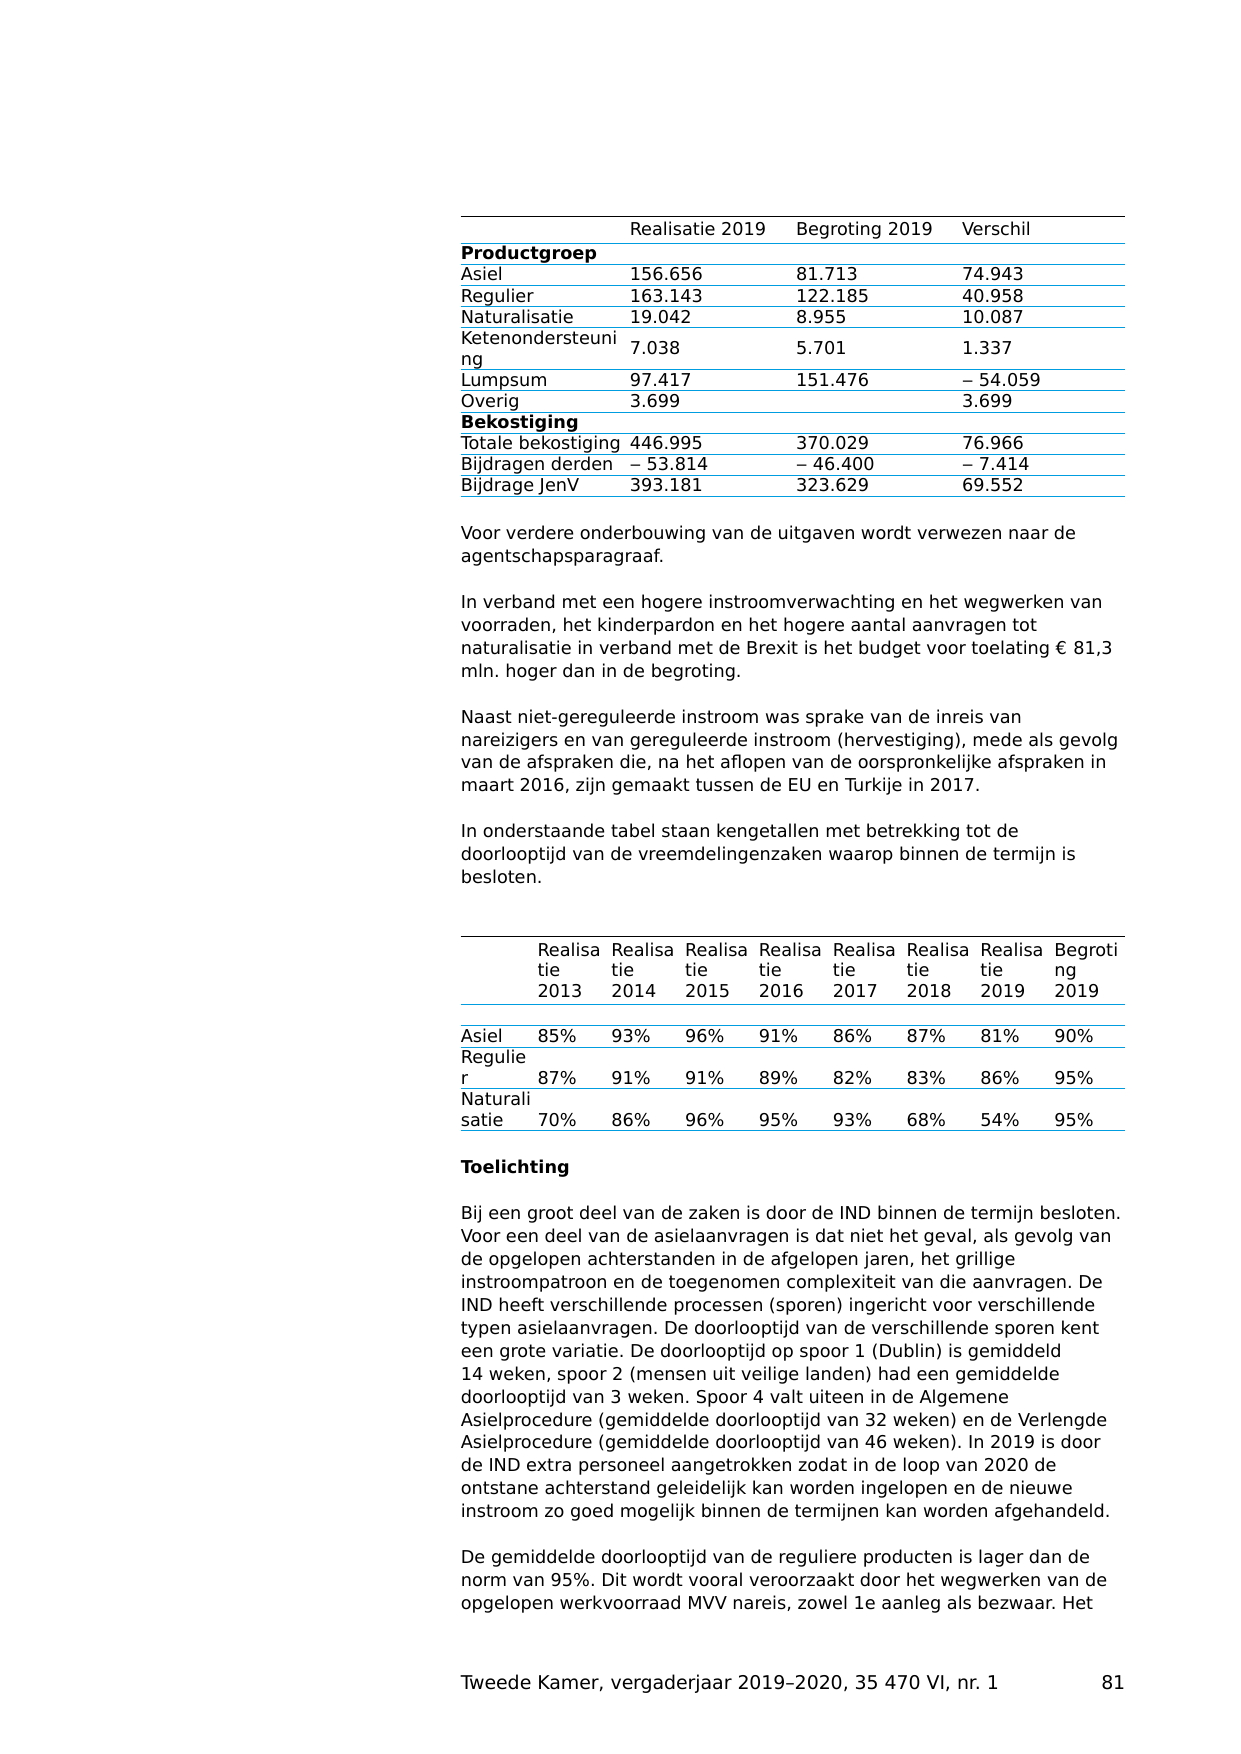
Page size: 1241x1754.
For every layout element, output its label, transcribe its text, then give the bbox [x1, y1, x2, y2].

table_cell Realisatie 2017 [830, 937, 903, 1004]
table_cell Naturalisatie [461, 307, 627, 327]
table_cell 82% [830, 1048, 903, 1088]
table_cell 69.552 [959, 476, 1125, 496]
table_cell 68% [904, 1089, 977, 1130]
table_cell Bijdrage JenV [461, 476, 627, 496]
text De gemiddelde doorlooptijd van de reguliere producten is lager dan de norm van 95%. Dit wordt vooral veroorzaakt door het wegwerken van de opgelopen werkvoorraad MVV nareis, zowel 1e aanleg als bezwaar. Het [461, 1545, 1125, 1614]
table_cell 97.417 [627, 370, 793, 390]
table_cell 3.699 [627, 391, 793, 411]
table_cell 95% [756, 1089, 830, 1130]
table_cell 91% [756, 1026, 830, 1047]
table_cell [461, 937, 534, 1004]
table_cell 10.087 [959, 307, 1125, 327]
table_cell ‒ 54.059 [959, 370, 1125, 390]
table_cell Realisatie 2019 [627, 217, 793, 243]
table_cell [959, 244, 1125, 264]
table_cell Bekostiging [461, 413, 627, 432]
table_cell [534, 1005, 608, 1025]
table_cell 96% [682, 1089, 756, 1130]
table_cell Verschil [959, 217, 1125, 243]
table_cell Regulier [461, 1048, 534, 1088]
table_cell 85% [534, 1026, 608, 1047]
table_cell 96% [682, 1026, 756, 1047]
table_cell 83% [904, 1048, 977, 1088]
table_cell 87% [534, 1048, 608, 1088]
table_cell [627, 244, 793, 264]
table_cell 93% [830, 1089, 903, 1130]
text Toelichting [461, 1156, 1125, 1178]
table_cell [959, 413, 1125, 432]
table_cell Bijdragen derden [461, 455, 627, 475]
table_cell 91% [608, 1048, 682, 1088]
table_cell 54% [977, 1089, 1051, 1130]
table_cell 95% [1051, 1089, 1125, 1130]
table_cell Lumpsum [461, 370, 627, 390]
table_cell 122.185 [793, 286, 959, 306]
table_cell Realisatie 2016 [756, 937, 830, 1004]
table_cell Realisatie 2019 [977, 937, 1051, 1004]
table_cell Naturalisatie [461, 1089, 534, 1130]
table_cell Realisatie 2014 [608, 937, 682, 1004]
table_cell [756, 1005, 830, 1025]
table_cell 3.699 [959, 391, 1125, 411]
table_cell 393.181 [627, 476, 793, 496]
table_cell Overig [461, 391, 627, 411]
table_cell 86% [977, 1048, 1051, 1088]
table_cell 163.143 [627, 286, 793, 306]
table_cell Ketenondersteuning [461, 328, 627, 369]
table_cell [793, 413, 959, 432]
table_cell 90% [1051, 1026, 1125, 1047]
table_cell 156.656 [627, 265, 793, 285]
table_cell Productgroep [461, 244, 627, 264]
table_cell Begroting 2019 [1051, 937, 1125, 1004]
table_cell [904, 1005, 977, 1025]
table_cell 86% [608, 1089, 682, 1130]
text Naast niet-gereguleerde instroom was sprake van de inreis van nareizigers en van gereguleerde instroom (hervestiging), mede als gevolg van de afspraken die, na het aflopen van de oorspronkelijke afspraken in maart 2016, zijn gemaakt tussen de EU en Turkije in 2017. [461, 705, 1125, 796]
table_cell 151.476 [793, 370, 959, 390]
table_cell 8.955 [793, 307, 959, 327]
table_cell 76.966 [959, 434, 1125, 454]
text In onderstaande tabel staan kengetallen met betrekking tot de doorlooptijd van de vreemdelingenzaken waarop binnen de termijn is besloten. [461, 819, 1125, 888]
table_cell Regulier [461, 286, 627, 306]
table_cell [793, 244, 959, 264]
table_cell [608, 1005, 682, 1025]
table_cell ‒ 46.400 [793, 455, 959, 475]
table_cell [461, 217, 627, 243]
table_cell 81.713 [793, 265, 959, 285]
table_cell 86% [830, 1026, 903, 1047]
table_cell 74.943 [959, 265, 1125, 285]
table_cell 19.042 [627, 307, 793, 327]
table_cell Realisatie 2015 [682, 937, 756, 1004]
table_cell 81% [977, 1026, 1051, 1047]
table_cell 40.958 [959, 286, 1125, 306]
table_cell [830, 1005, 903, 1025]
table_cell [682, 1005, 756, 1025]
table_cell 5.701 [793, 328, 959, 369]
table_cell 93% [608, 1026, 682, 1047]
table_cell Asiel [461, 1026, 534, 1047]
table_cell Totale bekostiging [461, 434, 627, 454]
table_cell [1051, 1005, 1125, 1025]
table_cell [977, 1005, 1051, 1025]
table_header Tabel 28 Productgroepen IND [461, 191, 1125, 216]
table_cell ‒ 53.814 [627, 455, 793, 475]
table_cell Realisatie 2013 [534, 937, 608, 1004]
table_cell [793, 391, 959, 411]
table_cell 70% [534, 1089, 608, 1130]
text In verband met een hogere instroomverwachting en het wegwerken van voorraden, het kinderpardon en het hogere aantal aanvragen tot naturalisatie in verband met de Brexit is het budget voor toelating € 81,3 mln. hoger dan in de begroting. [461, 590, 1125, 682]
table_cell 89% [756, 1048, 830, 1088]
table_cell 87% [904, 1026, 977, 1047]
table_cell 446.995 [627, 434, 793, 454]
table_cell 370.029 [793, 434, 959, 454]
table_cell Realisatie 2018 [904, 937, 977, 1004]
table_cell ‒ 7.414 [959, 455, 1125, 475]
table_cell Begroting 2019 [793, 217, 959, 243]
table_header Tabel 29 kengetallen IND doorlooptijden [461, 911, 1125, 936]
text Voor verdere onderbouwing van de uitgaven wordt verwezen naar de agentschapsparagraaf. [461, 521, 1125, 567]
table_cell [461, 1005, 534, 1025]
table_cell 323.629 [793, 476, 959, 496]
table_cell 7.038 [627, 328, 793, 369]
table_cell Asiel [461, 265, 627, 285]
text Bij een groot deel van de zaken is door de IND binnen de termijn besloten. Voor een deel van de asielaanvragen is dat niet het geval, als gevolg van de opgelopen achterstanden in de afgelopen jaren, het grillige instroompatroon en de toegenomen complexiteit van die aanvragen. De IND heeft verschillende processen (sporen) ingericht voor verschillende typen asielaanvragen. De doorlooptijd van de verschillende sporen kent een grote variatie. De doorlooptijd op spoor 1 (Dublin) is gemiddeld 14 weken, spoor 2 (mensen uit veilige landen) had een gemiddelde doorlooptijd van 3 weken. Spoor 4 valt uiteen in de Algemene Asielprocedure (gemiddelde doorlooptijd van 32 weken) en de Verlengde Asielprocedure (gemiddelde doorlooptijd van 46 weken). In 2019 is door de IND extra personeel aangetrokken zodat in de loop van 2020 de ontstane achterstand geleidelijk kan worden ingelopen en de nieuwe instroom zo goed mogelijk binnen de termijnen kan worden afgehandeld. [461, 1201, 1125, 1522]
table_cell 91% [682, 1048, 756, 1088]
table_cell 95% [1051, 1048, 1125, 1088]
table_cell [627, 413, 793, 432]
table_cell 1.337 [959, 328, 1125, 369]
